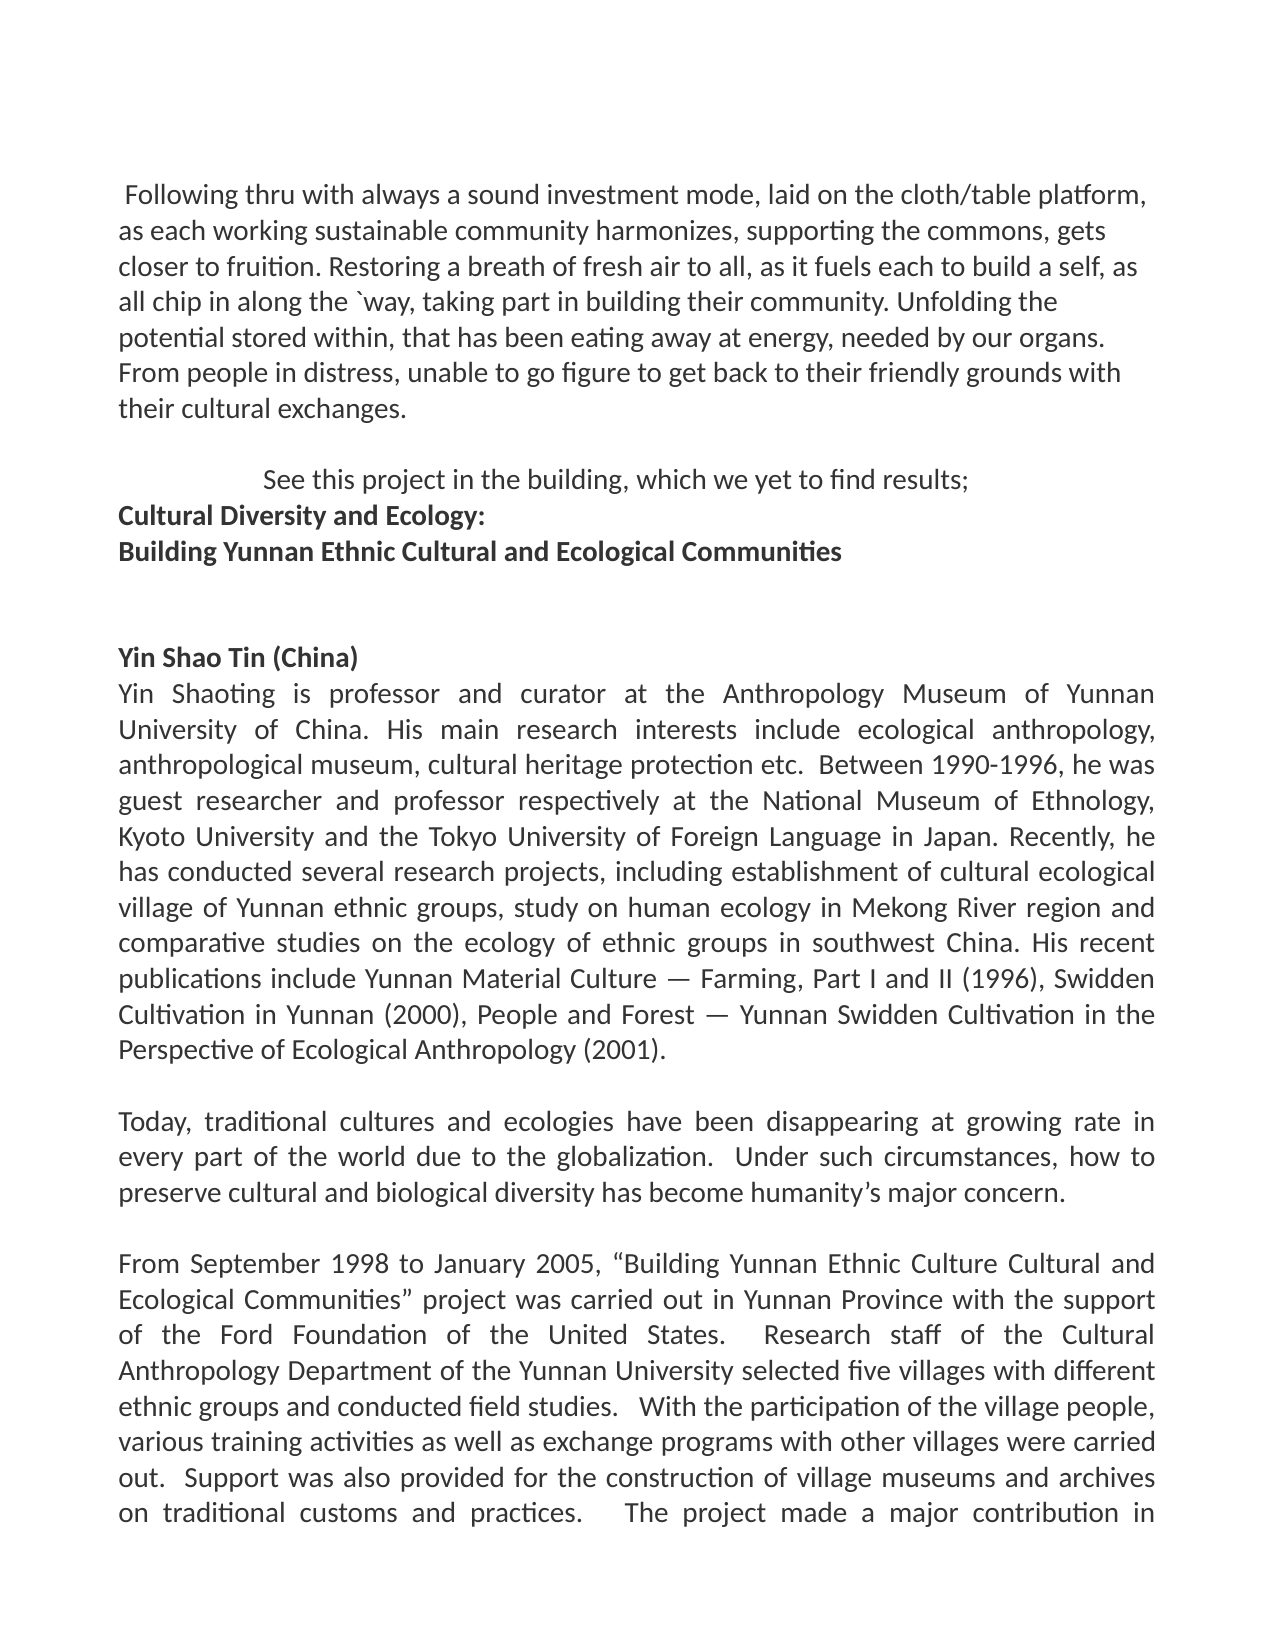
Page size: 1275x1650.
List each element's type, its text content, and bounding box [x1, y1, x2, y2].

text From September 1998 to January 2005, “Building Yunnan Ethnic Culture Cultural and Ecological Communities” project was carried out in Yunnan Province with the support of the Ford Foundation of the United States. Research staff of the Cultural Anthropology Department of the Yunnan University selected five villages with different ethnic groups and conducted field studies. With the participation of the village people, various training activities as well as exchange programs with other villages were carried out. Support was also provided for the construction of village museums and archives on traditional customs and practices. The project made a major contribution in [118, 1245, 1157, 1530]
text See this project in the building, which we yet to find results; [118, 461, 1157, 497]
text Yin Shao Tin (China) [118, 639, 1157, 675]
text Yin Shaoting is professor and curator at the Anthropology Museum of Yunnan University of China. His main research interests include ecological anthropology, anthropological museum, cultural heritage protection etc. Between 1990-1996, he was guest researcher and professor respectively at the National Museum of Ethnology, Kyoto University and the Tokyo University of Foreign Language in Japan. Recently, he has conducted several research projects, including establishment of cultural ecological village of Yunnan ethnic groups, study on human ecology in Mekong River region and comparative studies on the ecology of ethnic groups in southwest China. His recent publications include Yunnan Material Culture — Farming, Part I and II (1996), Swidden Cultivation in Yunnan (2000), People and Forest — Yunnan Swidden Cultivation in the Perspective of Ecological Anthropology (2001). [118, 675, 1157, 1067]
text Following thru with always a sound investment mode, laid on the cloth/table platform, as each working sustainable community harmonizes, supporting the commons, gets closer to fruition. Restoring a breath of fresh air to all, as it fuels each to build a self, as all chip in along the `way, taking part in building their community. Unfolding the potential stored within, that has been eating away at energy, needed by our organs. From people in distress, unable to go figure to get back to their friendly grounds with their cultural exchanges. [118, 176, 1157, 426]
text Today, traditional cultures and ecologies have been disappearing at growing rate in every part of the world due to the globalization. Under such circumstances, how to preserve cultural and biological diversity has become humanity’s major concern. [118, 1103, 1157, 1209]
text Building Yunnan Ethnic Cultural and Ecological Communities [118, 533, 1157, 568]
text Cultural Diversity and Ecology: [118, 497, 1157, 533]
